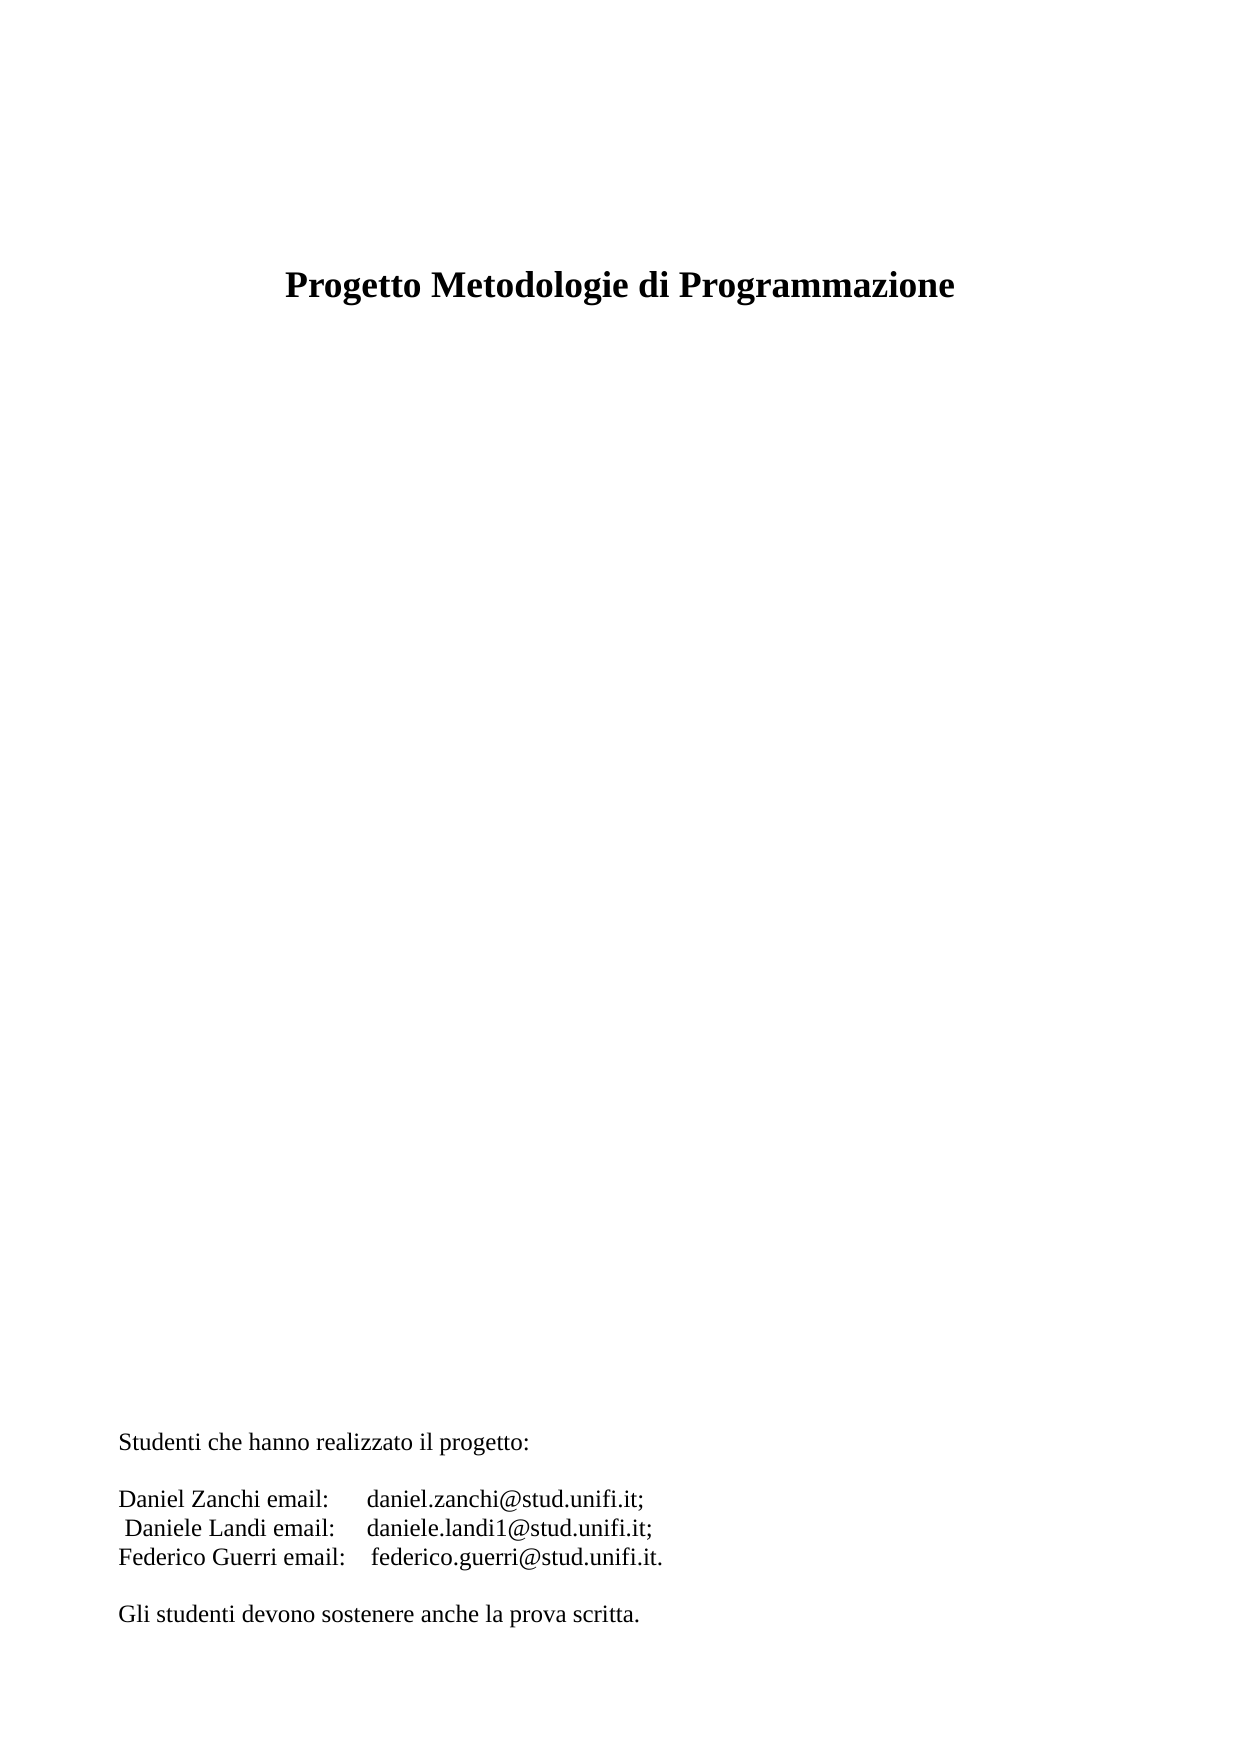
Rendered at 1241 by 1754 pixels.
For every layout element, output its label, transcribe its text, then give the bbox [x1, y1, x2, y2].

text Daniel Zanchi email: daniel.zanchi@stud.unifi.it; [118, 1484, 1122, 1513]
text Gli studenti devono sostenere anche la prova scritta. [118, 1599, 1122, 1628]
text Federico Guerri email: federico.guerri@stud.unifi.it. [118, 1542, 1122, 1571]
text Studenti che hanno realizzato il progetto: [118, 1427, 1122, 1456]
text Progetto Metodologie di Programmazione [118, 263, 1122, 306]
text Daniele Landi email: daniele.landi1@stud.unifi.it; [118, 1513, 1122, 1542]
